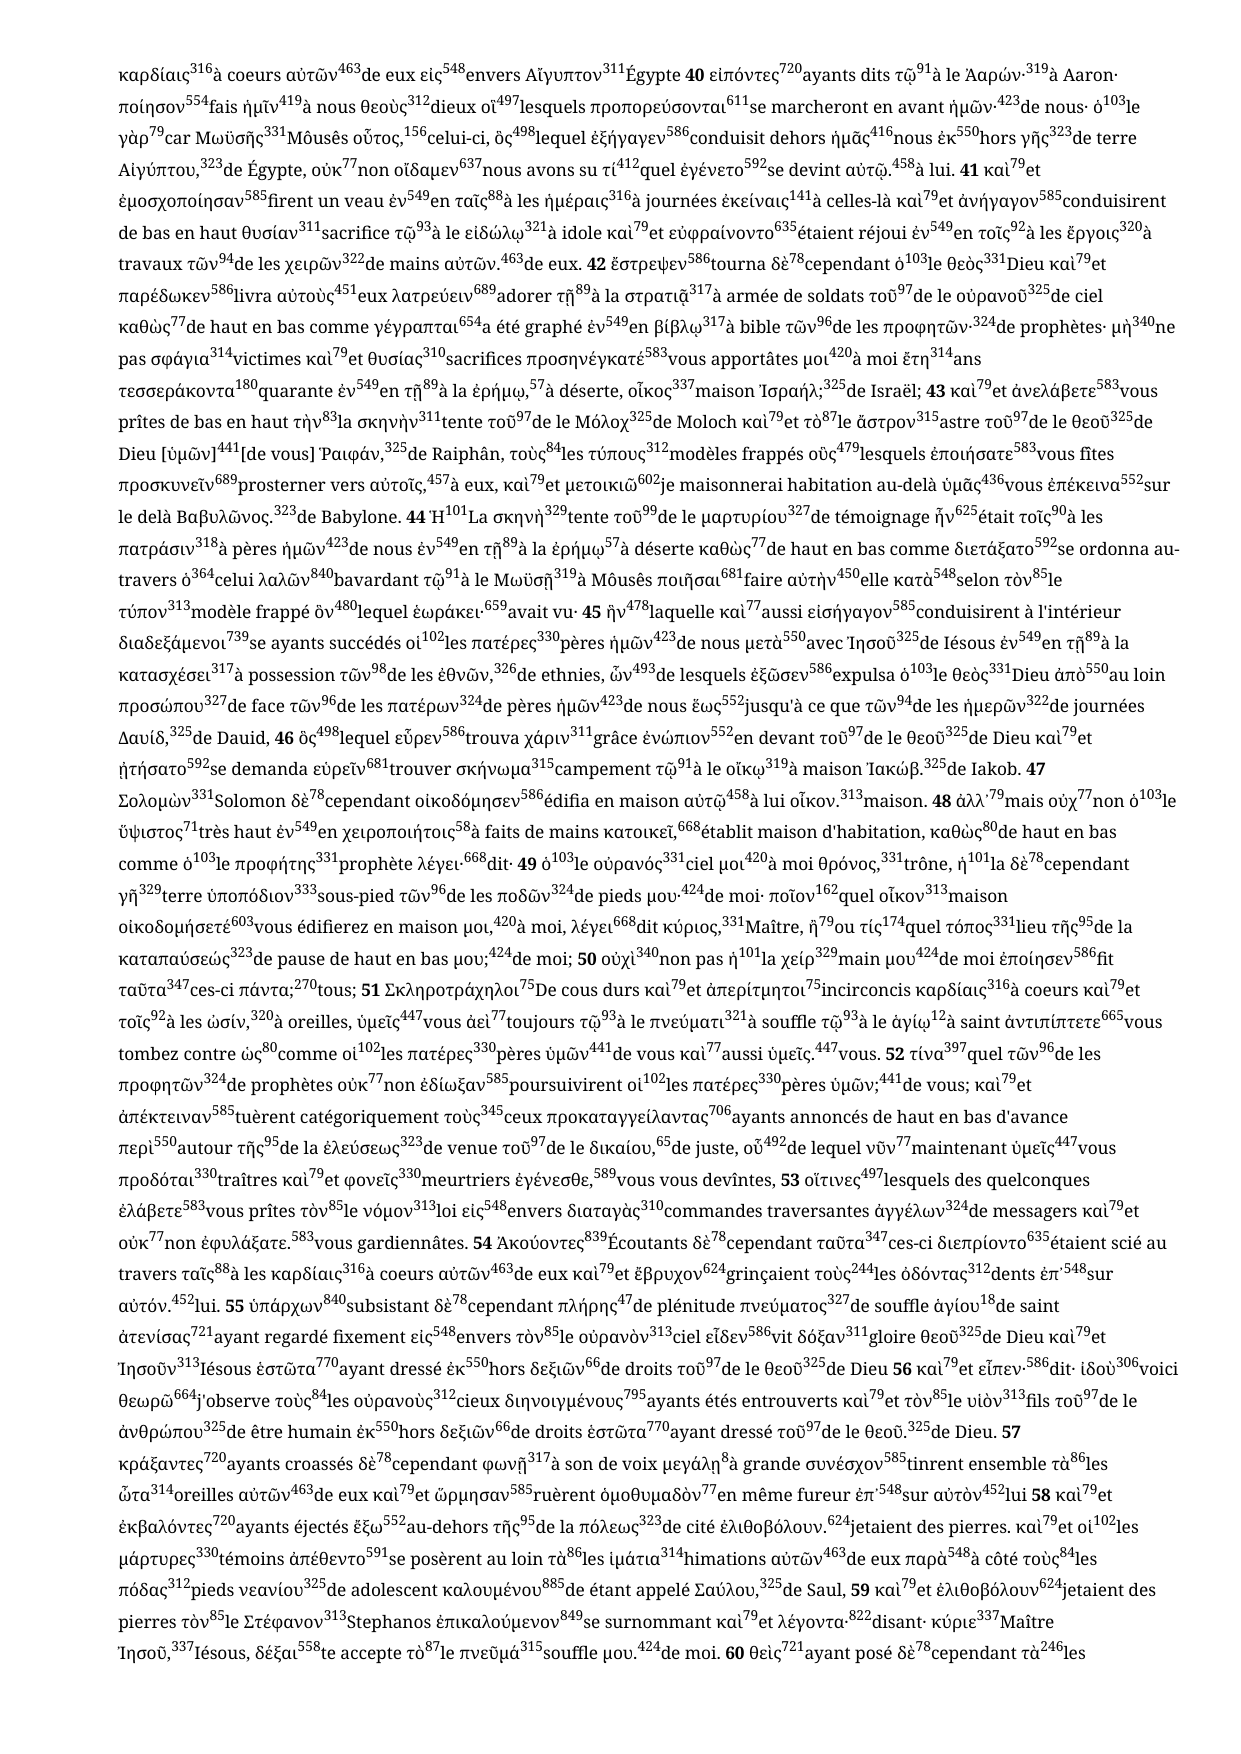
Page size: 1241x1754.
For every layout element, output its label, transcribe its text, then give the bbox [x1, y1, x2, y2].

text 1 Εἶπεν586Dit δὲ78cependant ὁ103le ἀρχιερεύς·331chef sacrificateur· εἰ340si ταῦτα365ces-ci οὕτως77ainsi ἔχει;668a; 2 ὁ469celui δὲ78cependant ἔφη·625déclarait· Ἄνδρες336Hommes ἀδελφοὶ336frères καὶ79et πατέρες,336pères, ἀκούσατε.553écoutez. Ὁ103Le θεὸς331Dieu τῆς95de la δόξης323de gloire ὤφθη600fut vu τῷ91à le πατρὶ319à père ἡμῶν423de nous Ἀβραὰμ319à Abraam ὄντι828à étant ἐν549en τῇ89à la Μεσοποταμίᾳ317à Mésopotamie πρὶν80avant ἢ340ou κατοικῆσαι681établir maison d'habitation αὐτὸν452lui ἐν549en Χαρρὰν317à Charran 3 καὶ79et εἶπεν586dit πρὸς548vers αὐτόν·452lui· ἔξελθε554sors ἐκ550hors τῆς95de la γῆς323de terre σου442de toi καὶ79et [ἐκ]550[hors] τῆς95de la συγγενείας323de parenté σου,442de toi, καὶ79et δεῦρο77viens ici εἰς548envers τὴν83la γῆν311terre ἣν478laquelle ἄν340le cas échéant σοι439à toi δείξω.602je montrerai. 4 τότε77alors ἐξελθὼν721ayant sorti ἐκ550hors γῆς323de terre Χαλδαίων324de Chaldéens κατῴκησεν586établit maison d'habitation ἐν549en Χαρράν.317à Charran. κἀκεῖθεν77et de là μετὰ548après τὸ348ce ἀποθανεῖν681mourir loin τὸν85le πατέρα313père αὐτοῦ464de lui μετῴκισεν586maisonna habitation au-delà αὐτὸν452lui εἰς548envers τὴν83la γῆν311terre ταύτην136celle-ci εἰς548envers ἣν478laquelle ὑμεῖς447vous νῦν77maintenant κατοικεῖτε,665vous établissez maison d'habitation, 5 καὶ79et οὐκ77non ἔδωκεν586donna αὐτῷ458à lui κληρονομίαν311héritage ἐν549en αὐτῇ456à elle οὐδὲ79non cependant βῆμα315estrade ποδὸς325de pied καὶ79et ἐπηγγείλατο592se promit δοῦναι681donner αὐτῷ458à lui εἰς548envers κατάσχεσιν311possession αὐτὴν450elle καὶ79et τῷ93à le σπέρματι321à semence αὐτοῦ464de lui μετ᾽548après αὐτόν,452lui, οὐκ77non ὄντος836de étant αὐτῷ458à lui τέκνου.327de enfant. 6 ἐλάλησεν586bavarda δὲ78cependant οὕτως77ainsi ὁ103le θεὸς331Dieu ὅτι80en ce que ἔσται612se sera τὸ105le σπέρμα333semence αὐτοῦ464de lui πάροικον49maisonnant à côté ἐν549en γῇ317à terre ἀλλοτρίᾳ119à d’autre καὶ79et δουλώσουσιν605esclavageront αὐτὸ454lui καὶ79et κακώσουσιν605feront du mal ἔτη314ans τετρακόσια·180quatre cents· 7 καὶ79et τὸ87le ἔθνος315ethnie ᾧ488à lequel ἐὰν340si le cas échéant δουλεύσωσιν898que soient esclaves κρινῶ602je jugerai ἐγώ,431moi, ὁ103le θεὸς331Dieu εἶπεν,586dit, καὶ79et μετὰ548après ταῦτα347ces-ci ἐξελεύσονται611se sortiront καὶ79et λατρεύσουσίν605adoreront μοι420à moi ἐν549en τῷ91à le τόπῳ319à lieu τούτῳ.144à celui-ci. 8 καὶ79et ἔδωκεν586donna αὐτῷ458à lui διαθήκην311disposition περιτομῆς·323de circoncision· καὶ79et οὕτως77ainsi ἐγέννησεν586engendra τὸν85le Ἰσαὰκ313Isaak καὶ79et περιέτεμεν586circoncit αὐτὸν452lui τῇ89à la ἡμέρᾳ317à journée τῇ89à la ὀγδόῃ,206à huitième, καὶ79et Ἰσαὰκ331Isaak τὸν85le Ἰακώβ,313Iakob, καὶ79et Ἰακὼβ331Iakob τοὺς84les δώδεκα178douze πατριάρχας.312patriarches. 9 Καὶ79Et οἱ102les πατριάρχαι330patriarches ζηλώσαντες720ayants zélés τὸν85le Ἰωσὴφ313Ioseph ἀπέδοντο591se redonnèrent εἰς548envers Αἴγυπτον.311Égypte. καὶ79et ἦν625était ὁ103le θεὸς331Dieu μετ᾽550avec αὐτοῦ464de lui 10 καὶ79et ἐξείλατο592se extrait αὐτὸν452lui ἐκ550hors πασῶν278de toutes τῶν94de les θλίψεων322de oppressions αὐτοῦ464de lui καὶ79et ἔδωκεν586donna αὐτῷ458à lui χάριν311grâce καὶ79et σοφίαν311sagesse ἐναντίον552en-présence Φαραὼ325de Pharaon βασιλέως325de roi Αἰγύπτου323de Égypte καὶ79et κατέστησεν586constitua αὐτὸν452lui ἡγούμενον849se gouvernant ἐπ᾽548sur Αἴγυπτον311Égypte καὶ79et [ἐφ᾽]548[sur] ὅλον269tout entier τὸν85le οἶκον313maison αὐτοῦ.464de lui. 11 ἦλθεν586vint δὲ78cependant λιμὸς331famine ἐφ᾽548sur ὅλην267toute entière τὴν83la Αἴγυπτον311Égypte καὶ79et Χανάαν311Canaan καὶ79et θλῖψις329oppression μεγάλη,20grande, καὶ79et οὐχ77non εὑρίσκον624trouvaient χορτάσματα314fourrages οἱ102les πατέρες330pères ἡμῶν.423de nous. 12 ἀκούσας721ayant écouté δὲ78cependant Ἰακὼβ331Iakob ὄντα823étants σιτία314objets de froments εἰς548envers Αἴγυπτον311Égypte ἐξαπέστειλεν586envoya dehors τοὺς84les πατέρας312pères ἡμῶν423de nous πρῶτον.77premièrement. 13 καὶ79et ἐν549en τῷ93à le δευτέρῳ61à deuxième ἀνεγνωρίσθη600fut fait reconnaître Ἰωσὴφ331Ioseph τοῖς90à les ἀδελφοῖς318à frères αὐτοῦ464de lui καὶ79et φανερὸν49visible ἐγένετο592se devint τῷ91à le Φαραὼ319à Pharaon τὸ105le γένος333genre [τοῦ]97[de le] Ἰωσήφ.325de Ioseph. 14 ἀποστείλας721ayant envoyé δὲ78cependant Ἰωσὴφ331Ioseph μετεκαλέσατο592se appela avec au-delà Ἰακὼβ313Iakob τὸν85le πατέρα313père αὐτοῦ464de lui καὶ79et πᾶσαν267toute τὴν83la συγγένειαν311parenté ἐν549en ψυχαῖς316à âmes ἑβδομήκοντα182à soixante-dix πέντε.182à cinq. 15 καὶ79et κατέβη586descendit Ἰακὼβ331Iakob εἰς548envers Αἴγυπτον311Égypte καὶ79et ἐτελεύτησεν586parvint à l'achèvement αὐτὸς469lui καὶ79et οἱ102les πατέρες330pères ἡμῶν,423de nous, 16 καὶ79et μετετέθησαν599furent changé de place εἰς548envers Συχὲμ311Sichem καὶ79et ἐτέθησαν599furent posé ἐν549en τῷ93à le μνήματι321à monument ᾧ488à lequel ὠνήσατο592se acheta Ἀβραὰμ331Abraam τιμῆς323de valeur ἀργυρίου327de objet d'argent παρὰ550à côté τῶν96de les υἱῶν324de fils Ἑμμὼρ325de Emmor ἐν549en Συχέμ.317à Sichem. 17 Καθὼς80De haut en bas comme δὲ78cependant ἤγγιζεν625approchait ὁ103le χρόνος331temps τῆς95de la ἐπαγγελίας323de promesse ἧς490de laquelle ὡμολόγησεν586avoua ὁ103le θεὸς331Dieu τῷ91à le Ἀβραάμ,319à Abraam, ηὔξησεν586crût ὁ103le λαὸς331peuple καὶ79et ἐπληθύνθη600fut multiplié ἐν549en Αἰγύπτῳ317à Égypte 18 ἄχρι80jusqu'à l'extrémité οὗ494de lequel ἀνέστη586redressa βασιλεὺς331roi ἕτερος132autre-différent [ἐπ᾽548[sur Αἴγυπτον]311Égypte] ὃς498lequel οὐκ77non ᾔδει659avait su τὸν85le Ἰωσήφ.313Ioseph. 19 οὗτος469celui-ci κατασοφισάμενος740se ayant été fait trompé par sophisme contre τὸ87le γένος315genre ἡμῶν423de nous ἐκάκωσεν586fit du mal τοὺς84les πατέρας312pères [ἡμῶν]423[de nous] τοῦ360de ce ποιεῖν689faire τὰ86les βρέφη314bébés ἔκθετα54exposés αὐτῶν463de eux εἰς548envers τὸ348ce μὴ77ne pas ζῳογονεῖσθαι.692être devenu être vivant. 20 Ἐν549En ᾧ144à lequel καιρῷ319à moment ἐγεννήθη600fut engendré Μωϋσῆς331Môusês καὶ79et ἦν625était ἀστεῖος47cosmopolite τῷ91à le θεῷ·319à Dieu· ὃς498lequel ἀνετράφη600fut nourri de bas en haut μῆνας312mois τρεῖς178trois ἐν549en τῷ91à le οἴκῳ319à maison τοῦ97de le πατρός,325de père, 21 ἐκτεθέντος754de ayant été exposé δὲ78cependant αὐτοῦ464de lui ἀνείλατο592se saisit de bas en haut αὐτὸν452lui ἡ101la θυγάτηρ329fille Φαραὼ325de Pharaon καὶ79et ἀνεθρέψατο592se nourrit de bas en haut αὐτὸν452lui ἑαυτῇ531à elle-même εἰς548envers υἱόν.313fils. 22 καὶ79et ἐπαιδεύθη600fut éduqué Μωϋσῆς331Môusês [ἐν]549[en] πάσῃ273à toute σοφίᾳ317à sagesse Αἰγυπτίων,64de Égyptiens, ἦν625était δὲ78cependant δυνατὸς47puissant ἐν549en λόγοις318à discours καὶ79et ἔργοις320à travaux αὐτοῦ.464de lui. 23 Ὡς80Comme δὲ78cependant ἐπληροῦτο636était fait plénitude αὐτῷ458à lui τεσσερακονταετὴς22de quarante ans χρόνος,331temps, ἀνέβη586monta ἐπὶ548sur τὴν83la καρδίαν311coeur αὐτοῦ464de lui ἐπισκέψασθαι682se rendre supervision τοὺς84les ἀδελφοὺς312frères αὐτοῦ464de lui τοὺς84les υἱοὺς312fils Ἰσραήλ.325de Israël. 24 καὶ79et ἰδών721ayant vu τινα373un quelconque ἀδικούμενον875étant fait injustice ἠμύνατο592se défendit καὶ79et ἐποίησεν586fit ἐκδίκησιν311vengeance τῷ352à celui καταπονουμένῳ880à étant accablé de haut en bas πατάξας721ayant percuté τὸν85le Αἰγύπτιον.53Égyptien. 25 ἐνόμιζεν625faisait loi δὲ78cependant συνιέναι689comprendre τοὺς84les ἀδελφοὺς312frères [αὐτοῦ]464[de lui] ὅτι80en ce que ὁ103le θεὸς331Dieu διὰ550par χειρὸς323de main αὐτοῦ464de lui δίδωσιν668donne σωτηρίαν311sauvetage αὐτοῖς·457à eux· οἱ468ceux δὲ78cependant οὐ77non συνῆκαν.585comprirent. 26 τῇ89à la τε79et aussi ἐπιούσῃ826à survenante ἡμέρᾳ317à journée ὤφθη600fut vu αὐτοῖς457à eux μαχομένοις854à se bataillants καὶ79et συνήλλασσεν625réconciliait ensemble αὐτοὺς451eux εἰς548envers εἰρήνην311paix εἰπών·721ayant dit· ἄνδρες,336hommes, ἀδελφοί330frères ἐστε·665vous êtes· ἱνατί77pourquoi ἀδικεῖτε665vous faites injustice ἀλλήλους;501les uns les autres; 27 ὁ364celui δὲ78cependant ἀδικῶν840faisant injustice τὸν245le πλησίον53prochain ἀπώσατο592se poussa au loin αὐτὸν452lui εἰπών·721ayant dit· τίς410quel σε437toi κατέστησεν586constitua ἄρχοντα313chef καὶ79et δικαστὴν313justicier ἐφ᾽550sur ἡμῶν;423de nous; 28 μὴ340ne pas ἀνελεῖν681saisir de bas en haut με417moi σὺ448toi θέλεις666tu veux ὃν295lequel τρόπον313manière ἀνεῖλες584tu saisis de bas en haut ἐχθὲς77hier τὸν85le Αἰγύπτιον;53Égyptien; 29 ἔφυγεν586fuit δὲ78cependant Μωϋσῆς331Môusês ἐν549en τῷ91à le λόγῳ319à discours τούτῳ144à celui-ci καὶ79et ἐγένετο592se devint πάροικος47maisonnant à côté ἐν549en γῇ317à terre Μαδιάμ,325de Madiam, οὗ77où ἐγέννησεν586engendra υἱοὺς312fils δύο.178deux. 30 Καὶ79Et πληρωθέντων755de ayants étés faits plénitude ἐτῶν326de ans τεσσεράκοντα192de quarante ὤφθη600fut vu αὐτῷ458à lui ἐν549en τῇ89à la ἐρήμῳ57à déserte τοῦ99de le ὄρους327de montagne Σινᾶ327de Sinaï ἄγγελος331messager ἐν549en φλογὶ317à flamme πυρὸς327de feu βάτου.323de buisson de ronce. 31 ὁ103le δὲ78cependant Μωϋσῆς331Môusês ἰδὼν721ayant vu ἐθαύμασεν586étonna τὸ87le ὅραμα,315vision, προσερχομένου861de se venant vers δὲ78cependant αὐτοῦ464de lui κατανοῆσαι681intelliger contre ἐγένετο592se devint φωνὴ329son de voix κυρίου·325de Maître· 32 ἐγὼ431moi ὁ103le θεὸς331Dieu τῶν96de les πατέρων324de pères σου,442de toi, ὁ103le θεὸς331Dieu Ἀβραὰμ325de Abraam καὶ79et Ἰσαὰκ325de Isaak καὶ79et Ἰακώβ.325de Iakob. ἔντρομος47tremblant au dedans δὲ78cependant γενόμενος740se ayant devenu Μωϋσῆς331Môusês οὐκ77non ἐτόλμα625osait κατανοῆσαι.681intelliger contre. 33 εἶπεν586dit δὲ78cependant αὐτῷ458à lui ὁ103le κύριος·331Maître· λῦσον554délie τὸ87le ὑπόδημα315soulier τῶν96de les ποδῶν324de pieds σου,442de toi, ὁ103le γὰρ79car τόπος331lieu ἐφ᾽549sur ᾧ486à lequel ἕστηκας640tu as dressé γῆ329terre ἁγία20sainte ἐστίν.668est. 34 ἰδὼν721ayant vu εἶδον582je vis τὴν83la κάκωσιν311maltraitance τοῦ97de le λαοῦ325de peuple μου424de moi τοῦ358de celui ἐν549en Αἰγύπτῳ317à Égypte καὶ79et τοῦ97de le στεναγμοῦ325de soupir αὐτῶν463de eux ἤκουσα,582j'écoutai, καὶ79et κατέβην582je descendis ἐξελέσθαι682se extraire αὐτούς·451eux· καὶ79et νῦν77maintenant δεῦρο77viens ici ἀποστείλω895que j'envoie σε437toi εἰς548envers Αἴγυπτον.311Égypte. 35 Τοῦτον346Celui-ci τὸν85le Μωϋσῆν313Môusês ὃν480lequel ἠρνήσαντο591se nièrent εἰπόντες·720ayants dits· τίς410quel σε437toi κατέστησεν586constitua ἄρχοντα313chef καὶ79et δικαστήν;313justicier; τοῦτον346celui-ci ὁ103le θεὸς331Dieu [καὶ]79[et] ἄρχοντα313chef καὶ79et λυτρωτὴν313rançonneur ἀπέσταλκεν642a envoyé σὺν549avec χειρὶ317à main ἀγγέλου325de messager τοῦ358de celui ὀφθέντος754de ayant été vu αὐτῷ458à lui ἐν549en τῇ89à la βάτῳ.317à buisson de ronce. 36 οὗτος364celui-ci ἐξήγαγεν586conduisit dehors αὐτοὺς451eux ποιήσας721ayant fait τέρατα314prodiges καὶ79et σημεῖα314signes ἐν549en γῇ317à terre Αἰγύπτῳ317à Égypte καὶ79et ἐν549en ἐρυθρᾷ8à Rouge θαλάσσῃ317à mer καὶ79et ἐν549en τῇ89à la ἐρήμῳ57à déserte ἔτη314ans τεσσεράκοντα.180quarante. 37 οὗτός364celui-ci ἐστιν668est ὁ103le Μωϋσῆς331Môusês ὁ364celui εἴπας721ayant dit τοῖς90à les υἱοῖς318à fils Ἰσραήλ·325de Israël· προφήτην313prophète ὑμῖν438à vous ἀναστήσει606redressera ὁ103le θεὸς331Dieu ἐκ550hors τῶν96de les ἀδελφῶν324de frères ὑμῶν441de vous ὡς80comme ἐμέ.417moi. 38 οὗτός364celui-ci ἐστιν668est ὁ364celui γενόμενος740se ayant devenu ἐν549en τῇ89à la ἐκκλησίᾳ317à église ἐν549en τῇ89à la ἐρήμῳ57à déserte μετὰ550avec τοῦ97de le ἀγγέλου325de messager τοῦ358de celui λαλοῦντος834de bavardant αὐτῷ458à lui ἐν549en τῷ93à le ὄρει321à montagne Σινᾶ321à Sinaï καὶ79et τῶν96de les πατέρων324de pères ἡμῶν,423de nous, ὃς498lequel ἐδέξατο592se accepta λόγια314logions ζῶντα823vivants δοῦναι681donner ἡμῖν,419à nous, 39 ᾧ486à lequel οὐκ77non ἠθέλησαν585voulurent ὑπήκοοι46écoutants en soumissions γενέσθαι682se devenir οἱ102les πατέρες330pères ἡμῶν,423de nous, ἀλλ᾽79mais ἀπώσαντο591se poussèrent au loin καὶ79et ἐστράφησαν599furent tourné ἐν549en ταῖς88à les καρδίαις316à coeurs αὐτῶν463de eux εἰς548envers Αἴγυπτον311Égypte 40 εἰπόντες720ayants dits τῷ91à le Ἀαρών·319à Aaron· ποίησον554fais ἡμῖν419à nous θεοὺς312dieux οἳ497lesquels προπορεύσονται611se marcheront en avant ἡμῶν·423de nous· ὁ103le γὰρ79car Μωϋσῆς331Môusês οὗτος,156celui-ci, ὃς498lequel ἐξήγαγεν586conduisit dehors ἡμᾶς416nous ἐκ550hors γῆς323de terre Αἰγύπτου,323de Égypte, οὐκ77non οἴδαμεν637nous avons su τί412quel ἐγένετο592se devint αὐτῷ.458à lui. 41 καὶ79et ἐμοσχοποίησαν585firent un veau ἐν549en ταῖς88à les ἡμέραις316à journées ἐκείναις141à celles-là καὶ79et ἀνήγαγον585conduisirent de bas en haut θυσίαν311sacrifice τῷ93à le εἰδώλῳ321à idole καὶ79et εὐφραίνοντο635étaient réjoui ἐν549en τοῖς92à les ἔργοις320à travaux τῶν94de les χειρῶν322de mains αὐτῶν.463de eux. 42 ἔστρεψεν586tourna δὲ78cependant ὁ103le θεὸς331Dieu καὶ79et παρέδωκεν586livra αὐτοὺς451eux λατρεύειν689adorer τῇ89à la στρατιᾷ317à armée de soldats τοῦ97de le οὐρανοῦ325de ciel καθὼς77de haut en bas comme γέγραπται654a été graphé ἐν549en βίβλῳ317à bible τῶν96de les προφητῶν·324de prophètes· μὴ340ne pas σφάγια314victimes καὶ79et θυσίας310sacrifices προσηνέγκατέ583vous apportâtes μοι420à moi ἔτη314ans τεσσεράκοντα180quarante ἐν549en τῇ89à la ἐρήμῳ,57à déserte, οἶκος337maison Ἰσραήλ;325de Israël; 43 καὶ79et ἀνελάβετε583vous prîtes de bas en haut τὴν83la σκηνὴν311tente τοῦ97de le Μόλοχ325de Moloch καὶ79et τὸ87le ἄστρον315astre τοῦ97de le θεοῦ325de Dieu [ὑμῶν]441[de vous] Ῥαιφάν,325de Raiphân, τοὺς84les τύπους312modèles frappés οὓς479lesquels ἐποιήσατε583vous fîtes προσκυνεῖν689prosterner vers αὐτοῖς,457à eux, καὶ79et μετοικιῶ602je maisonnerai habitation au-delà ὑμᾶς436vous ἐπέκεινα552sur le delà Βαβυλῶνος.323de Babylone. 44 Ἡ101La σκηνὴ329tente τοῦ99de le μαρτυρίου327de témoignage ἦν625était τοῖς90à les πατράσιν318à pères ἡμῶν423de nous ἐν549en τῇ89à la ἐρήμῳ57à déserte καθὼς77de haut en bas comme διετάξατο592se ordonna au-travers ὁ364celui λαλῶν840bavardant τῷ91à le Μωϋσῇ319à Môusês ποιῆσαι681faire αὐτὴν450elle κατὰ548selon τὸν85le τύπον313modèle frappé ὃν480lequel ἑωράκει·659avait vu· 45 ἣν478laquelle καὶ77aussi εἰσήγαγον585conduisirent à l'intérieur διαδεξάμενοι739se ayants succédés οἱ102les πατέρες330pères ἡμῶν423de nous μετὰ550avec Ἰησοῦ325de Iésous ἐν549en τῇ89à la κατασχέσει317à possession τῶν98de les ἐθνῶν,326de ethnies, ὧν493de lesquels ἐξῶσεν586expulsa ὁ103le θεὸς331Dieu ἀπὸ550au loin προσώπου327de face τῶν96de les πατέρων324de pères ἡμῶν423de nous ἕως552jusqu'à ce que τῶν94de les ἡμερῶν322de journées Δαυίδ,325de Dauid, 46 ὃς498lequel εὗρεν586trouva χάριν311grâce ἐνώπιον552en devant τοῦ97de le θεοῦ325de Dieu καὶ79et ᾐτήσατο592se demanda εὑρεῖν681trouver σκήνωμα315campement τῷ91à le οἴκῳ319à maison Ἰακώβ.325de Iakob. 47 Σολομὼν331Solomon δὲ78cependant οἰκοδόμησεν586édifia en maison αὐτῷ458à lui οἶκον.313maison. 48 ἀλλ᾽79mais οὐχ77non ὁ103le ὕψιστος71très haut ἐν549en χειροποιήτοις58à faits de mains κατοικεῖ,668établit maison d'habitation, καθὼς80de haut en bas comme ὁ103le προφήτης331prophète λέγει·668dit· 49 ὁ103le οὐρανός331ciel μοι420à moi θρόνος,331trône, ἡ101la δὲ78cependant γῆ329terre ὑποπόδιον333sous-pied τῶν96de les ποδῶν324de pieds μου·424de moi· ποῖον162quel οἶκον313maison οἰκοδομήσετέ603vous édifierez en maison μοι,420à moi, λέγει668dit κύριος,331Maître, ἢ79ou τίς174quel τόπος331lieu τῆς95de la καταπαύσεώς323de pause de haut en bas μου;424de moi; 50 οὐχὶ340non pas ἡ101la χείρ329main μου424de moi ἐποίησεν586fit ταῦτα347ces-ci πάντα;270tous; 51 Σκληροτράχηλοι75De cous durs καὶ79et ἀπερίτμητοι75incirconcis καρδίαις316à coeurs καὶ79et τοῖς92à les ὠσίν,320à oreilles, ὑμεῖς447vous ἀεὶ77toujours τῷ93à le πνεύματι321à souffle τῷ93à le ἁγίῳ12à saint ἀντιπίπτετε665vous tombez contre ὡς80comme οἱ102les πατέρες330pères ὑμῶν441de vous καὶ77aussi ὑμεῖς.447vous. 52 τίνα397quel τῶν96de les προφητῶν324de prophètes οὐκ77non ἐδίωξαν585poursuivirent οἱ102les πατέρες330pères ὑμῶν;441de vous; καὶ79et ἀπέκτειναν585tuèrent catégoriquement τοὺς345ceux προκαταγγείλαντας706ayants annoncés de haut en bas d'avance περὶ550autour τῆς95de la ἐλεύσεως323de venue τοῦ97de le δικαίου,65de juste, οὗ492de lequel νῦν77maintenant ὑμεῖς447vous προδόται330traîtres καὶ79et φονεῖς330meurtriers ἐγένεσθε,589vous vous devîntes, 53 οἵτινες497lesquels des quelconques ἐλάβετε583vous prîtes τὸν85le νόμον313loi εἰς548envers διαταγὰς310commandes traversantes ἀγγέλων324de messagers καὶ79et οὐκ77non ἐφυλάξατε.583vous gardiennâtes. 54 Ἀκούοντες839Écoutants δὲ78cependant ταῦτα347ces-ci διεπρίοντο635étaient scié au travers ταῖς88à les καρδίαις316à coeurs αὐτῶν463de eux καὶ79et ἔβρυχον624grinçaient τοὺς244les ὀδόντας312dents ἐπ᾽548sur αὐτόν.452lui. 55 ὑπάρχων840subsistant δὲ78cependant πλήρης47de plénitude πνεύματος327de souffle ἁγίου18de saint ἀτενίσας721ayant regardé fixement εἰς548envers τὸν85le οὐρανὸν313ciel εἶδεν586vit δόξαν311gloire θεοῦ325de Dieu καὶ79et Ἰησοῦν313Iésous ἑστῶτα770ayant dressé ἐκ550hors δεξιῶν66de droits τοῦ97de le θεοῦ325de Dieu 56 καὶ79et εἶπεν·586dit· ἰδοὺ306voici θεωρῶ664j'observe τοὺς84les οὐρανοὺς312cieux διηνοιγμένους795ayants étés entrouverts καὶ79et τὸν85le υἱὸν313fils τοῦ97de le ἀνθρώπου325de être humain ἐκ550hors δεξιῶν66de droits ἑστῶτα770ayant dressé τοῦ97de le θεοῦ.325de Dieu. 57 κράξαντες720ayants croassés δὲ78cependant φωνῇ317à son de voix μεγάλῃ8à grande συνέσχον585tinrent ensemble τὰ86les ὦτα314oreilles αὐτῶν463de eux καὶ79et ὥρμησαν585ruèrent ὁμοθυμαδὸν77en même fureur ἐπ᾽548sur αὐτὸν452lui 58 καὶ79et ἐκβαλόντες720ayants éjectés ἔξω552au-dehors τῆς95de la πόλεως323de cité ἐλιθοβόλουν.624jetaient des pierres. καὶ79et οἱ102les μάρτυρες330témoins ἀπέθεντο591se posèrent au loin τὰ86les ἱμάτια314himations αὐτῶν463de eux παρὰ548à côté τοὺς84les πόδας312pieds νεανίου325de adolescent καλουμένου885de étant appelé Σαύλου,325de Saul, 59 καὶ79et ἐλιθοβόλουν624jetaient des pierres τὸν85le Στέφανον313Stephanos ἐπικαλούμενον849se surnommant καὶ79et λέγοντα·822disant· κύριε337Maître Ἰησοῦ,337Iésous, δέξαι558te accepte τὸ87le πνεῦμά315souffle μου.424de moi. 60 θεὶς721ayant posé δὲ78cependant τὰ246les γόνατα314genoux ἔκραξεν586croassa φωνῇ317à son de voix μεγάλῃ·8à grande· κύριε,337Maître, μὴ77ne pas στήσῃς897que tu dresses αὐτοῖς457à eux ταύτην136celle-ci τὴν83la ἁμαρτίαν.311faute. καὶ79et τοῦτο348ce-ci εἰπὼν721ayant dit ἐκοιμήθη.600fut mis au coucher. [118, 59, 1181, 1665]
